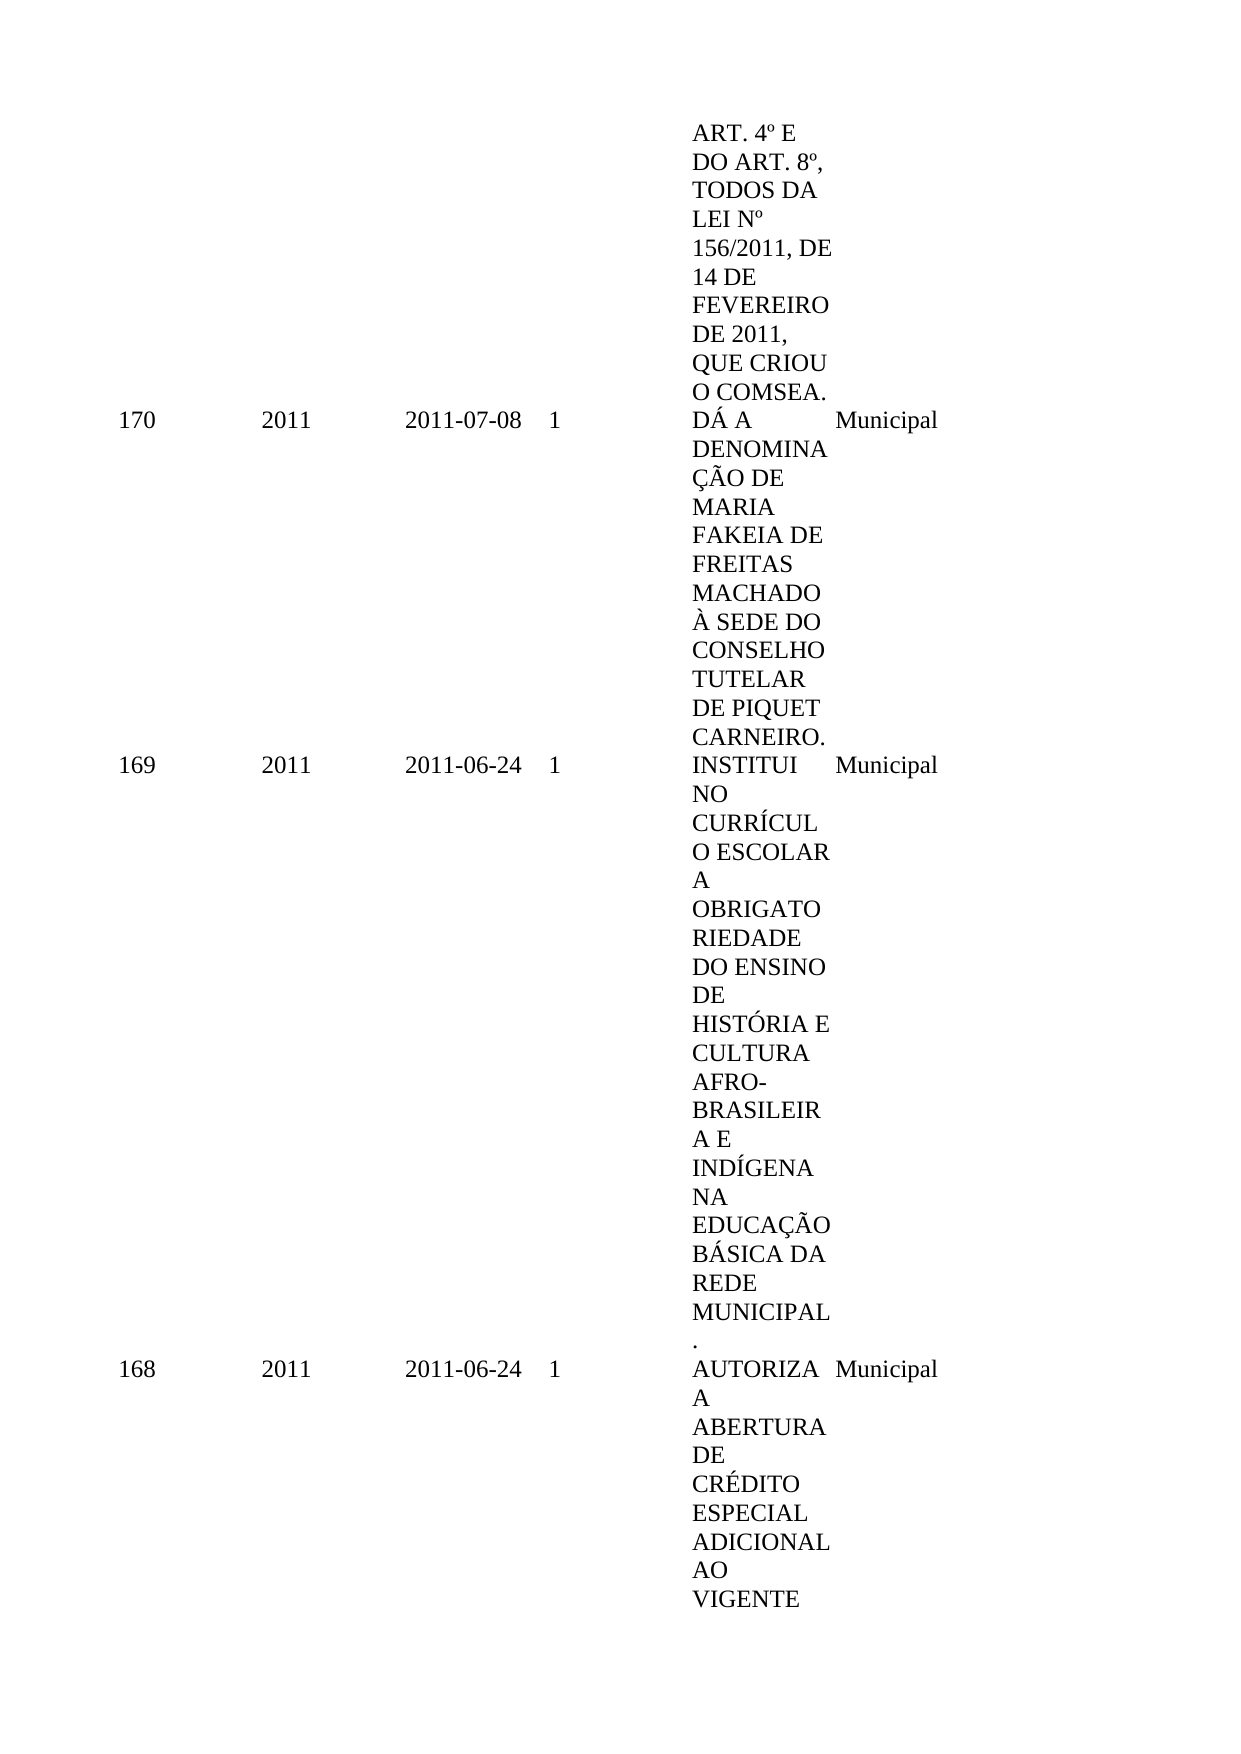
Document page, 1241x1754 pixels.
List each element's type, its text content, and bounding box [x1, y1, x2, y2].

table_cell [979, 406, 1122, 751]
table_cell Municipal [835, 1354, 979, 1613]
table_cell Municipal [835, 406, 979, 751]
table_cell [261, 118, 405, 406]
table_cell DÁ A DENOMINAÇÃO DE MARIA FAKEIA DE FREITAS MACHADO À SEDE DO CONSELHO TUTELAR DE PIQUET CARNEIRO. [692, 406, 835, 751]
table_cell [979, 1354, 1122, 1613]
table_cell Municipal [835, 751, 979, 1354]
table_cell ART. 4º E DO ART. 8º, TODOS DA LEI Nº 156/2011, DE 14 DE FEVEREIRO DE 2011, QUE CRIOU O COMSEA. [692, 118, 835, 406]
table_cell 170 [118, 406, 261, 751]
table_cell [405, 118, 548, 406]
table_cell [118, 118, 261, 406]
table_cell 2011-06-24 [405, 1354, 548, 1613]
table_cell 1 [548, 406, 692, 751]
table_cell AUTORIZA A ABERTURA DE CRÉDITO ESPECIAL ADICIONAL AO VIGENTE [692, 1354, 835, 1613]
table_cell [548, 118, 692, 406]
table_cell 2011 [261, 1354, 405, 1613]
table_cell 2011 [261, 751, 405, 1354]
table_cell 2011-07-08 [405, 406, 548, 751]
table_cell 1 [548, 751, 692, 1354]
table_cell [979, 118, 1122, 406]
table_cell 169 [118, 751, 261, 1354]
table_cell 1 [548, 1354, 692, 1613]
table_cell [979, 751, 1122, 1354]
table_cell INSTITUI NO CURRÍCULO ESCOLAR A OBRIGATORIEDADE DO ENSINO DE HISTÓRIA E CULTURA AFRO-BRASILEIRA E INDÍGENA NA EDUCAÇÃO BÁSICA DA REDE MUNICIPAL. [692, 751, 835, 1354]
table_cell [835, 118, 979, 406]
table_cell 168 [118, 1354, 261, 1613]
table_cell 2011 [261, 406, 405, 751]
table_cell 2011-06-24 [405, 751, 548, 1354]
